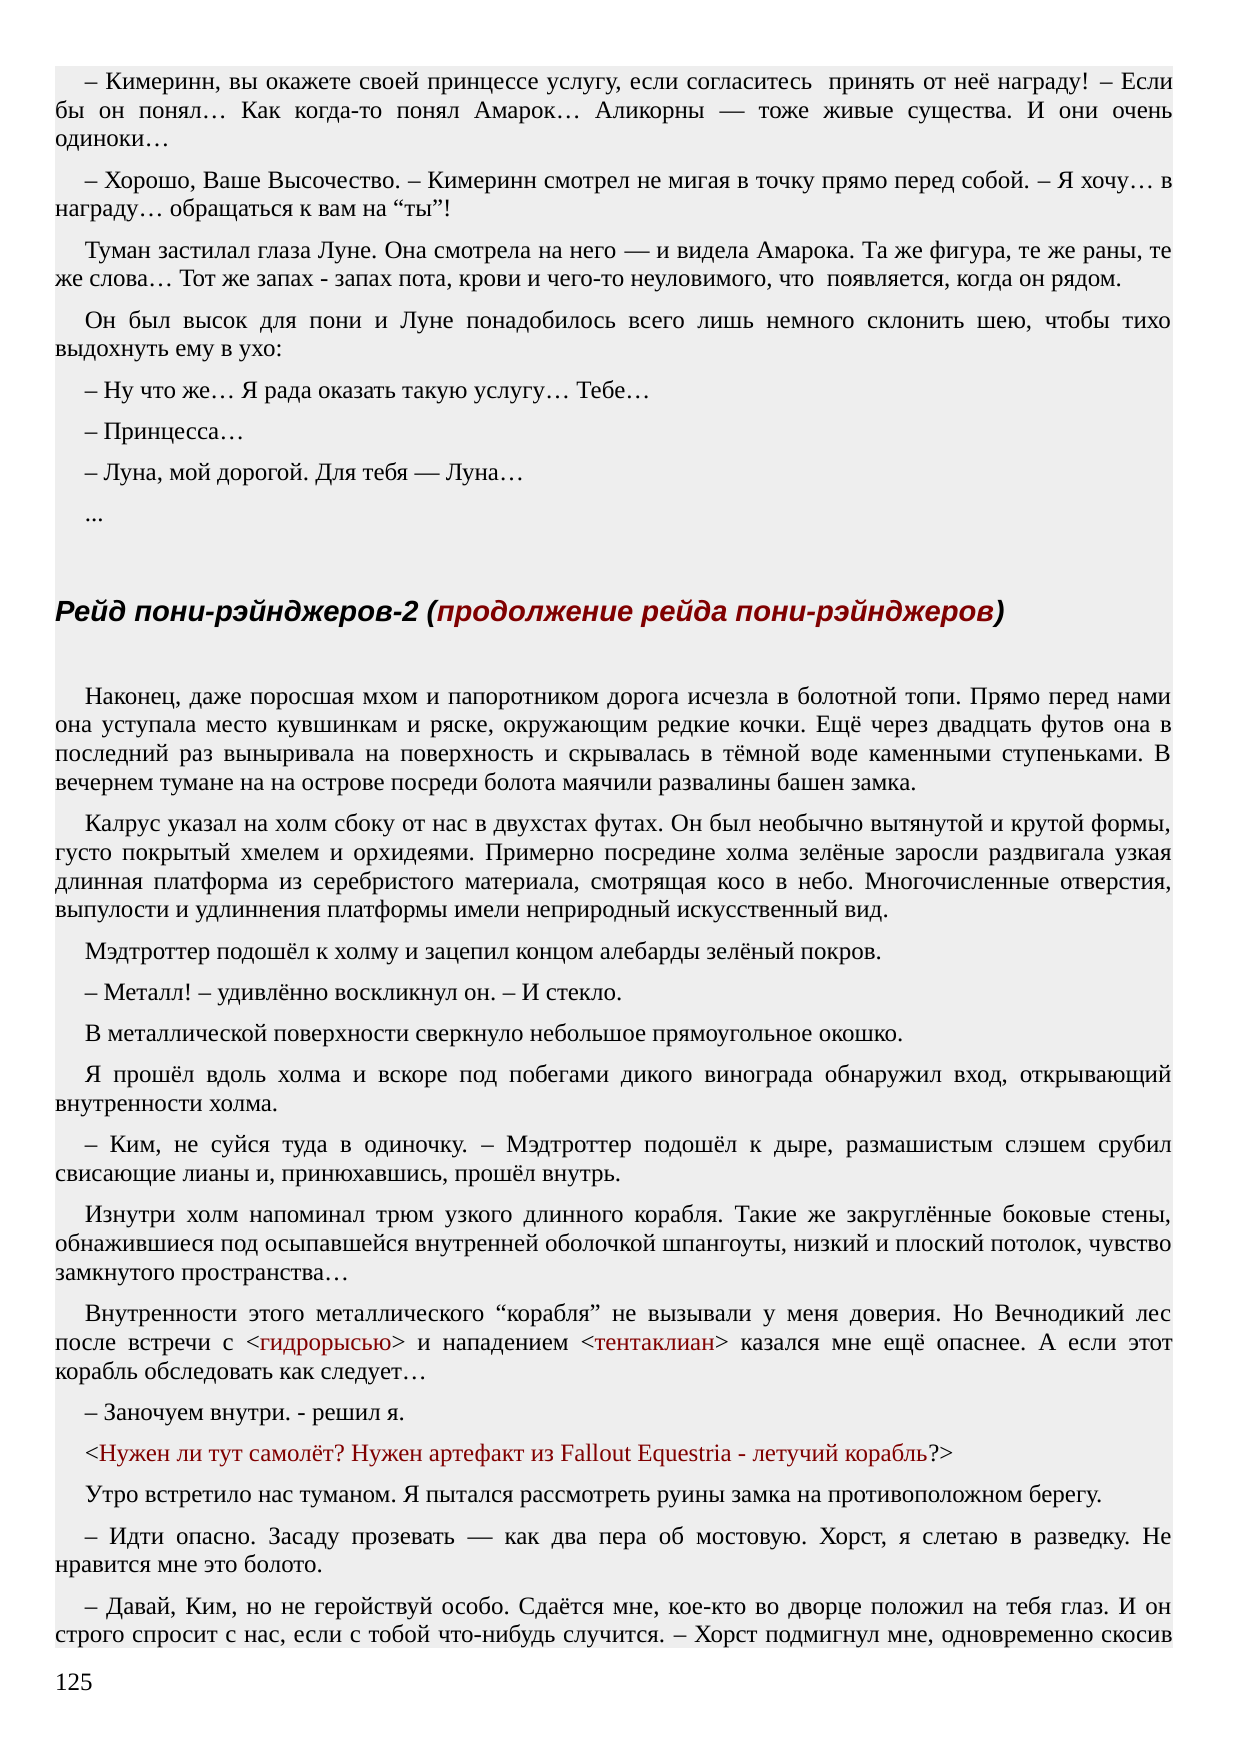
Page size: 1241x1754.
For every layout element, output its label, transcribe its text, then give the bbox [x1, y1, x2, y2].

text – Кимеринн, вы окажете своей принцессе услугу, если согласитесь принять от неё награду! – Если бы он понял… Как когда-то понял Амарок… Аликорны — тоже живые существа. И они очень одиноки… [55, 66, 1173, 152]
text <Нужен ли тут самолёт? Нужен артефакт из Fallout Equestria - летучий корабль?> [55, 1438, 1173, 1467]
text – Луна, мой дорогой. Для тебя — Луна… [55, 457, 1173, 486]
text – Хорошо, Ваше Высочество. – Кимеринн смотрел не мигая в точку прямо перед собой. – Я хочу… в награду… обращаться к вам на “ты”! [55, 165, 1173, 222]
text Туман застилал глаза Луне. Она смотрела на него — и видела Амарока. Та же фигура, те же раны, те же слова… Тот же запах - запах пота, крови и чего-то неуловимого, что появляется, когда он рядом. [55, 235, 1173, 292]
text – Ким, не суйся туда в одиночку. – Мэдтроттер подошёл к дыре, размашистым слэшем срубил свисающие лианы и, принюхавшись, прошёл внутрь. [55, 1129, 1173, 1187]
text Я прошёл вдоль холма и вскоре под побегами дикого винограда обнаружил вход, открывающий внутренности холма. [55, 1059, 1173, 1117]
text – Ну что же… Я рада оказать такую услугу… Тебе… [55, 375, 1173, 403]
text – Металл! – удивлённо воскликнул он. – И стекло. [55, 977, 1173, 1006]
text – Заночуем внутри. - решил я. [55, 1397, 1173, 1426]
subtitle Рейд пони-рэйнджеров-2 (продолжение рейда пони-рэйнджеров) [55, 593, 1173, 627]
text ... [55, 498, 1173, 527]
text – Давай, Ким, но не геройствуй особо. Сдаётся мне, кое-кто во дворце положил на тебя глаз. И он строго спросит с нас, если с тобой что-нибудь случится. – Хорст подмигнул мне, одновременно скосив [55, 1591, 1173, 1648]
text Мэдтроттер подошёл к холму и зацепил концом алебарды зелёный покров. [55, 936, 1173, 964]
text Внутренности этого металлического “корабля” не вызывали у меня доверия. Но Вечнодикий лес после встречи с <гидрорысью> и нападением <тентаклиан> казался мне ещё опаснее. А если этот корабль обследовать как следует… [55, 1298, 1173, 1384]
text Калрус указал на холм сбоку от нас в двухстах футах. Он был необычно вытянутой и крутой формы, густо покрытый хмелем и орхидеями. Примерно посредине холма зелёные заросли раздвигала узкая длинная платформа из серебристого материала, смотрящая косо в небо. Многочисленные отверстия, выпулости и удлиннения платформы имели неприродный искусственный вид. [55, 808, 1173, 923]
text Он был высок для пони и Луне понадобилось всего лишь немного склонить шею, чтобы тихо выдохнуть ему в ухо: [55, 305, 1173, 362]
text Наконец, даже поросшая мхом и папоротником дорога исчезла в болотной топи. Прямо перед нами она уступала место кувшинкам и ряске, окружающим редкие кочки. Ещё через двадцать футов она в последний раз выныривала на поверхность и скрывалась в тёмной воде каменными ступеньками. В вечернем тумане на на острове посреди болота маячили развалины башен замка. [55, 681, 1173, 796]
text – Идти опасно. Засаду прозевать — как два пера об мостовую. Хорст, я слетаю в разведку. Не нравится мне это болото. [55, 1521, 1173, 1578]
text Изнутри холм напоминал трюм узкого длинного корабля. Такие же закруглённые боковые стены, обнажившиеся под осыпавшейся внутренней оболочкой шпангоуты, низкий и плоский потолок, чувство замкнутого пространства… [55, 1199, 1173, 1286]
text – Принцесса… [55, 416, 1173, 445]
text Утро встретило нас туманом. Я пытался рассмотреть руины замка на противоположном берегу. [55, 1479, 1173, 1508]
text В металлической поверхности сверкнуло небольшое прямоугольное окошко. [55, 1018, 1173, 1047]
